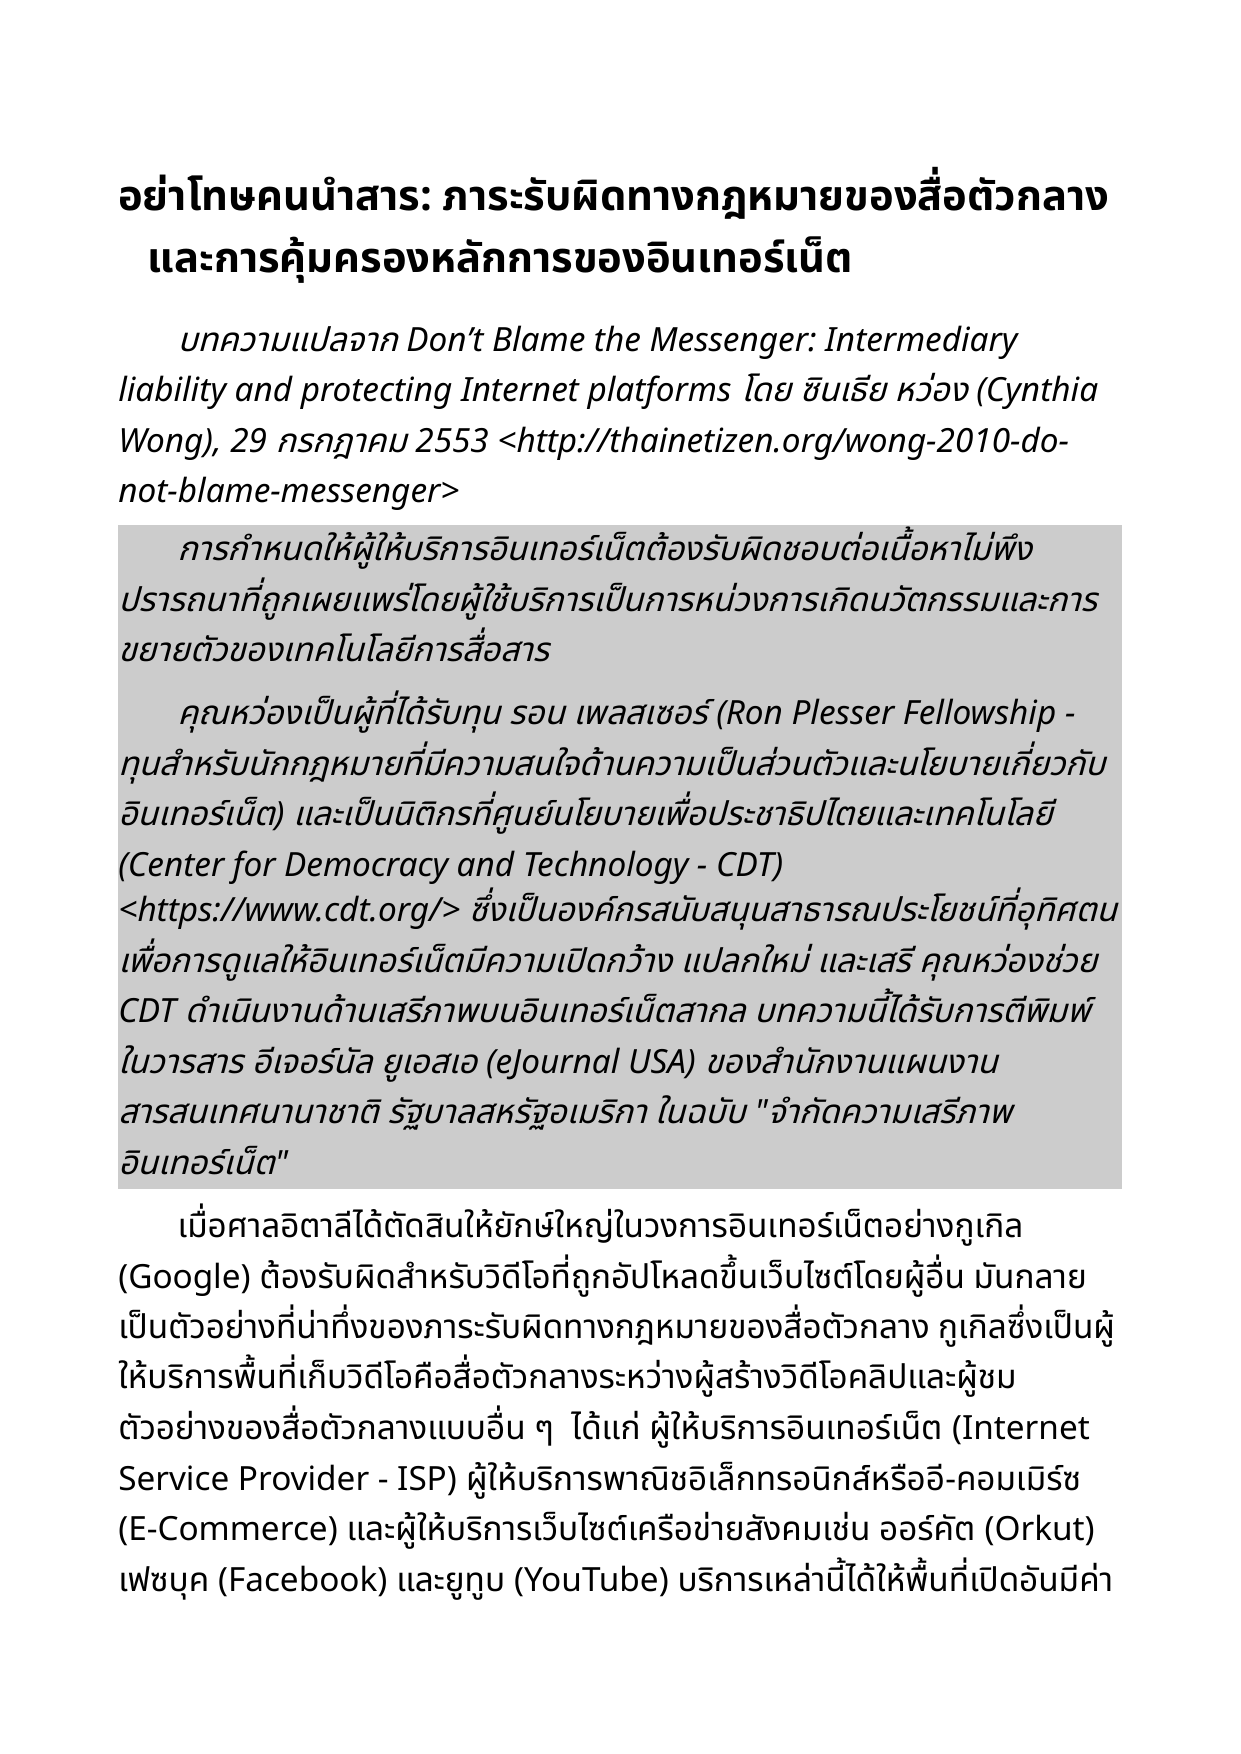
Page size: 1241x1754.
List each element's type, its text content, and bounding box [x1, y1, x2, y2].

subtitle อย่าโทษคนนำสาร: ภาระรับผิดทางกฎหมายของสื่อตัวกลางและการคุ้มครองหลักการของอินเทอร์เน็ต [118, 165, 1122, 292]
text คุณหว่องเป็นผู้ที่ได้รับทุน รอน เพลสเซอร์ (Ron Plesser Fellowship - ทุนสำหรับนักกฎหมายที่มีความสนใจด้านความเป็นส่วนตัวและนโยบายเกี่ยวกับอินเทอร์เน็ต) และเป็นนิติกรที่ศูนย์นโยบายเพื่อประชาธิปไตยและเทคโนโลยี (Center for Democracy and Technology - CDT) <https://www.cdt.org/> ซึ่งเป็นองค์กรสนับสนุนสาธารณประโยชน์ที่อุทิศตนเพื่อการดูแลให้อินเทอร์เน็ตมีความเปิดกว้าง แปลกใหม่ และเสรี คุณหว่องช่วย CDT ดำเนินงานด้านเสรีภาพบนอินเทอร์เน็ตสากล บทความนี้ได้รับการตีพิมพ์ในวารสาร อีเจอร์นัล ยูเอสเอ (eJournal USA) ของสำนักงานแผนงานสารสนเทศนานาชาติ รัฐบาลสหรัฐอเมริกา ในฉบับ "จำกัดความเสรีภาพอินเทอร์เน็ต" [118, 689, 1122, 1189]
text บทความแปลจาก Don’t Blame the Messenger: Intermediary liability and protecting Internet platforms โดย ซินเธีย หว่อง (Cynthia Wong), 29 กรกฎาคม 2553 <http://thainetizen.org/wong-2010-do-not-blame-messenger> [118, 315, 1122, 513]
text การกำหนดให้ผู้ให้บริการอินเทอร์เน็ตต้องรับผิดชอบต่อเนื้อหาไม่พึงปรารถนาที่ถูกเผยแพร่โดยผู้ใช้บริการเป็นการหน่วงการเกิดนวัตกรรมและการขยายตัวของเทคโนโลยีการสื่อสาร [118, 525, 1122, 676]
text เมื่อศาลอิตาลีได้ตัดสินให้ยักษ์ใหญ่ในวงการอินเทอร์เน็ตอย่างกูเกิล (Google) ต้องรับผิดสำหรับวิดีโอที่ถูกอัปโหลดขึ้นเว็บไซต์โดยผู้อื่น มันกลายเป็นตัวอย่างที่น่าทึ่งของภาระรับผิดทางกฎหมายของสื่อตัวกลาง กูเกิลซึ่งเป็นผู้ให้บริการพื้นที่เก็บวิดีโอคือสื่อตัวกลางระหว่างผู้สร้างวิดีโอคลิปและผู้ชม ตัวอย่างของสื่อตัวกลางแบบอื่น ๆ ได้แก่ ผู้ให้บริการอินเทอร์เน็ต (Internet Service Provider - ISP) ผู้ให้บริการพาณิชอิเล็กทรอนิกส์หรืออี-คอมเมิร์ซ (E-Commerce) และผู้ให้บริการเว็บไซต์เครือข่ายสังคมเช่น ออร์คัต (Orkut) เฟซบุค (Facebook) และยูทูบ (YouTube) บริการเหล่านี้ได้ให้พื้นที่เปิดอันมีค่า [118, 1202, 1122, 1606]
